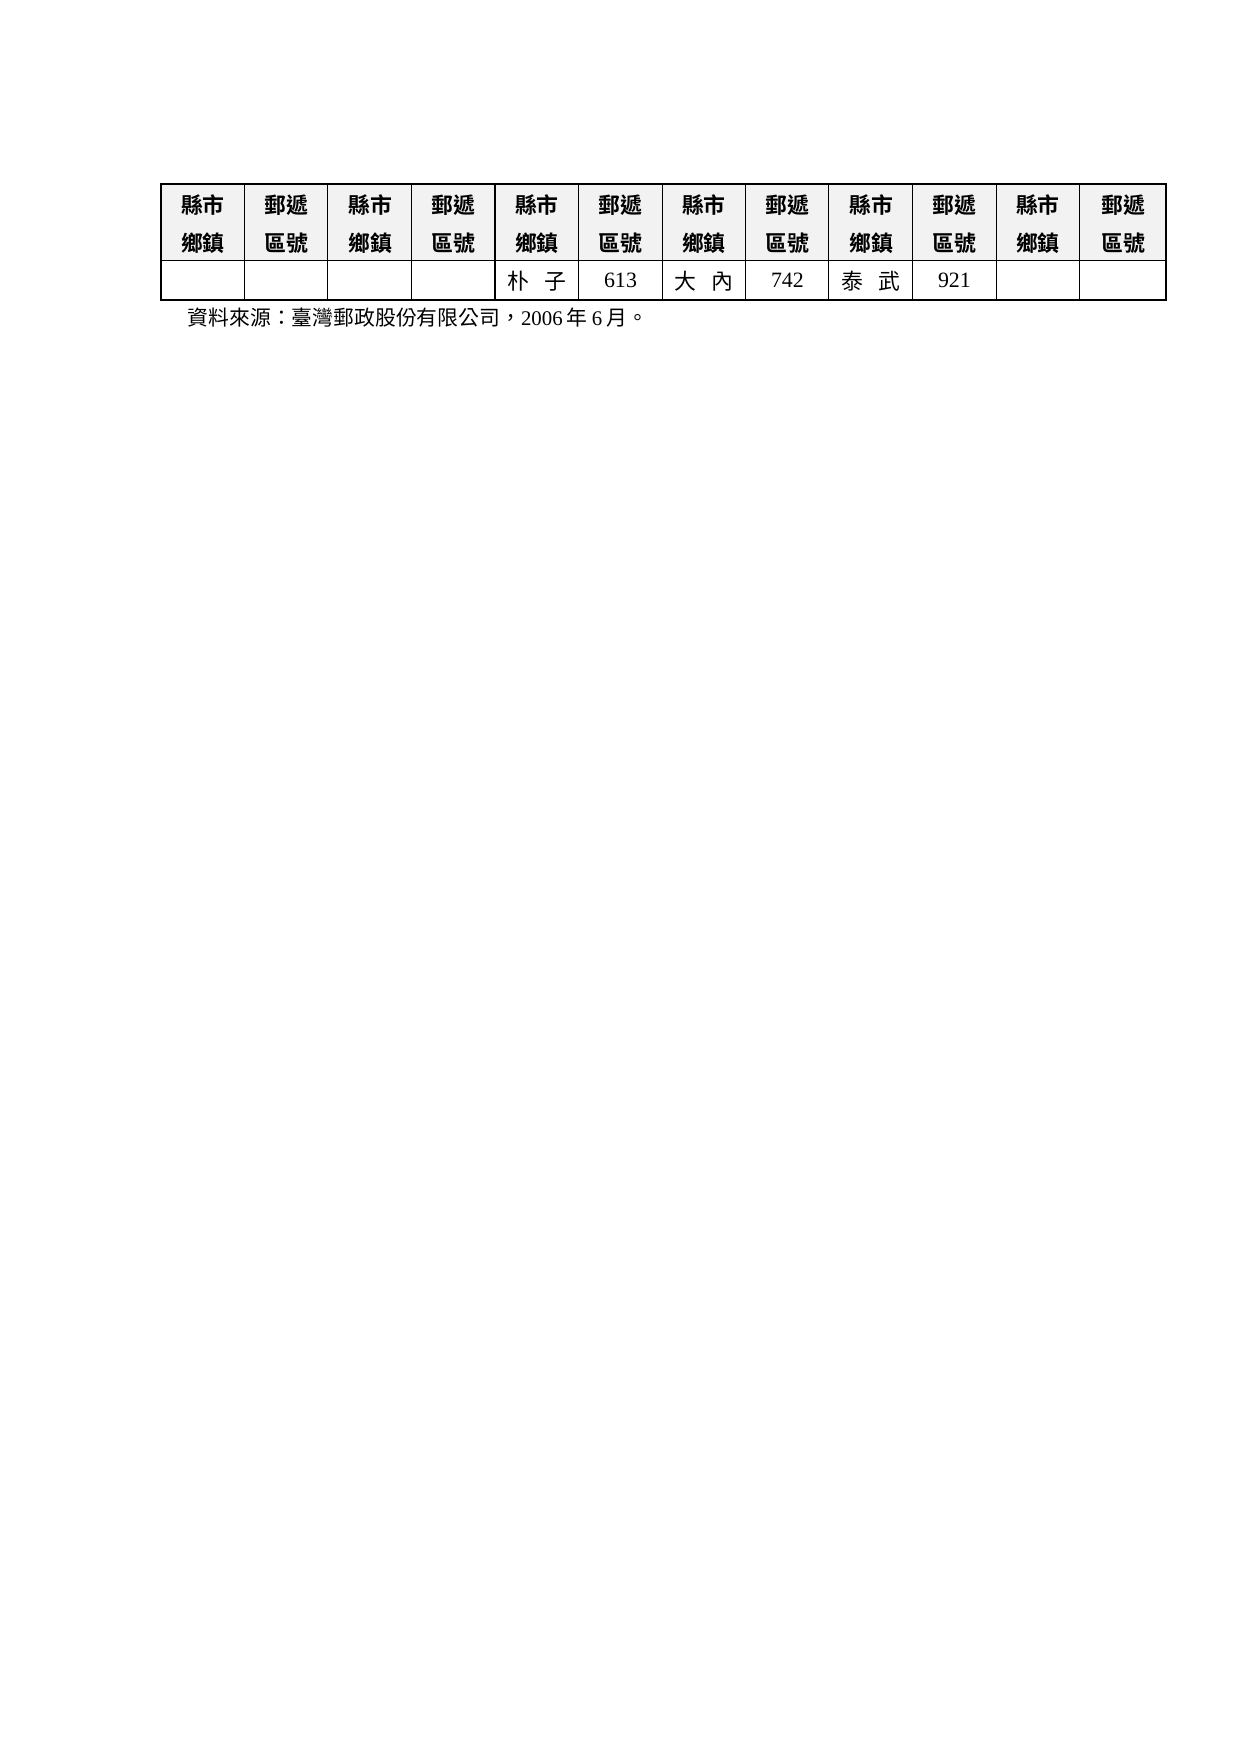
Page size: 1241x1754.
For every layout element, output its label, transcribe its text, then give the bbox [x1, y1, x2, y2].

table_header 郵遞 區號 [579, 185, 662, 260]
table_cell 921 [913, 261, 996, 299]
table_header 郵遞 區號 [412, 185, 494, 260]
table_cell [1080, 261, 1165, 299]
table_header 縣市 鄉鎮 [663, 185, 745, 260]
table_header 縣市 鄉鎮 [829, 185, 912, 260]
table_header 郵遞 區號 [1080, 185, 1165, 260]
table_cell [328, 261, 411, 299]
table_cell 742 [746, 261, 828, 299]
table_cell [997, 261, 1079, 299]
table_cell [245, 261, 327, 299]
table_cell 613 [579, 261, 662, 299]
table_header 縣市 鄉鎮 [997, 185, 1079, 260]
table_cell 泰 武 [829, 261, 912, 299]
table_cell 大 內 [663, 261, 745, 299]
table_header 郵遞 區號 [746, 185, 828, 260]
table_header 縣市 鄉鎮 [162, 185, 244, 260]
table_header 郵遞 區號 [913, 185, 996, 260]
table_header 縣市 鄉鎮 [328, 185, 411, 260]
table_header 郵遞 區號 [245, 185, 327, 260]
table_cell [412, 261, 494, 299]
text 資料來源：臺灣郵政股份有限公司，2006年6月。 [187, 301, 1053, 331]
table_cell [162, 261, 244, 299]
table_cell 朴 子 [496, 261, 578, 299]
table_header 縣市 鄉鎮 [496, 185, 578, 260]
